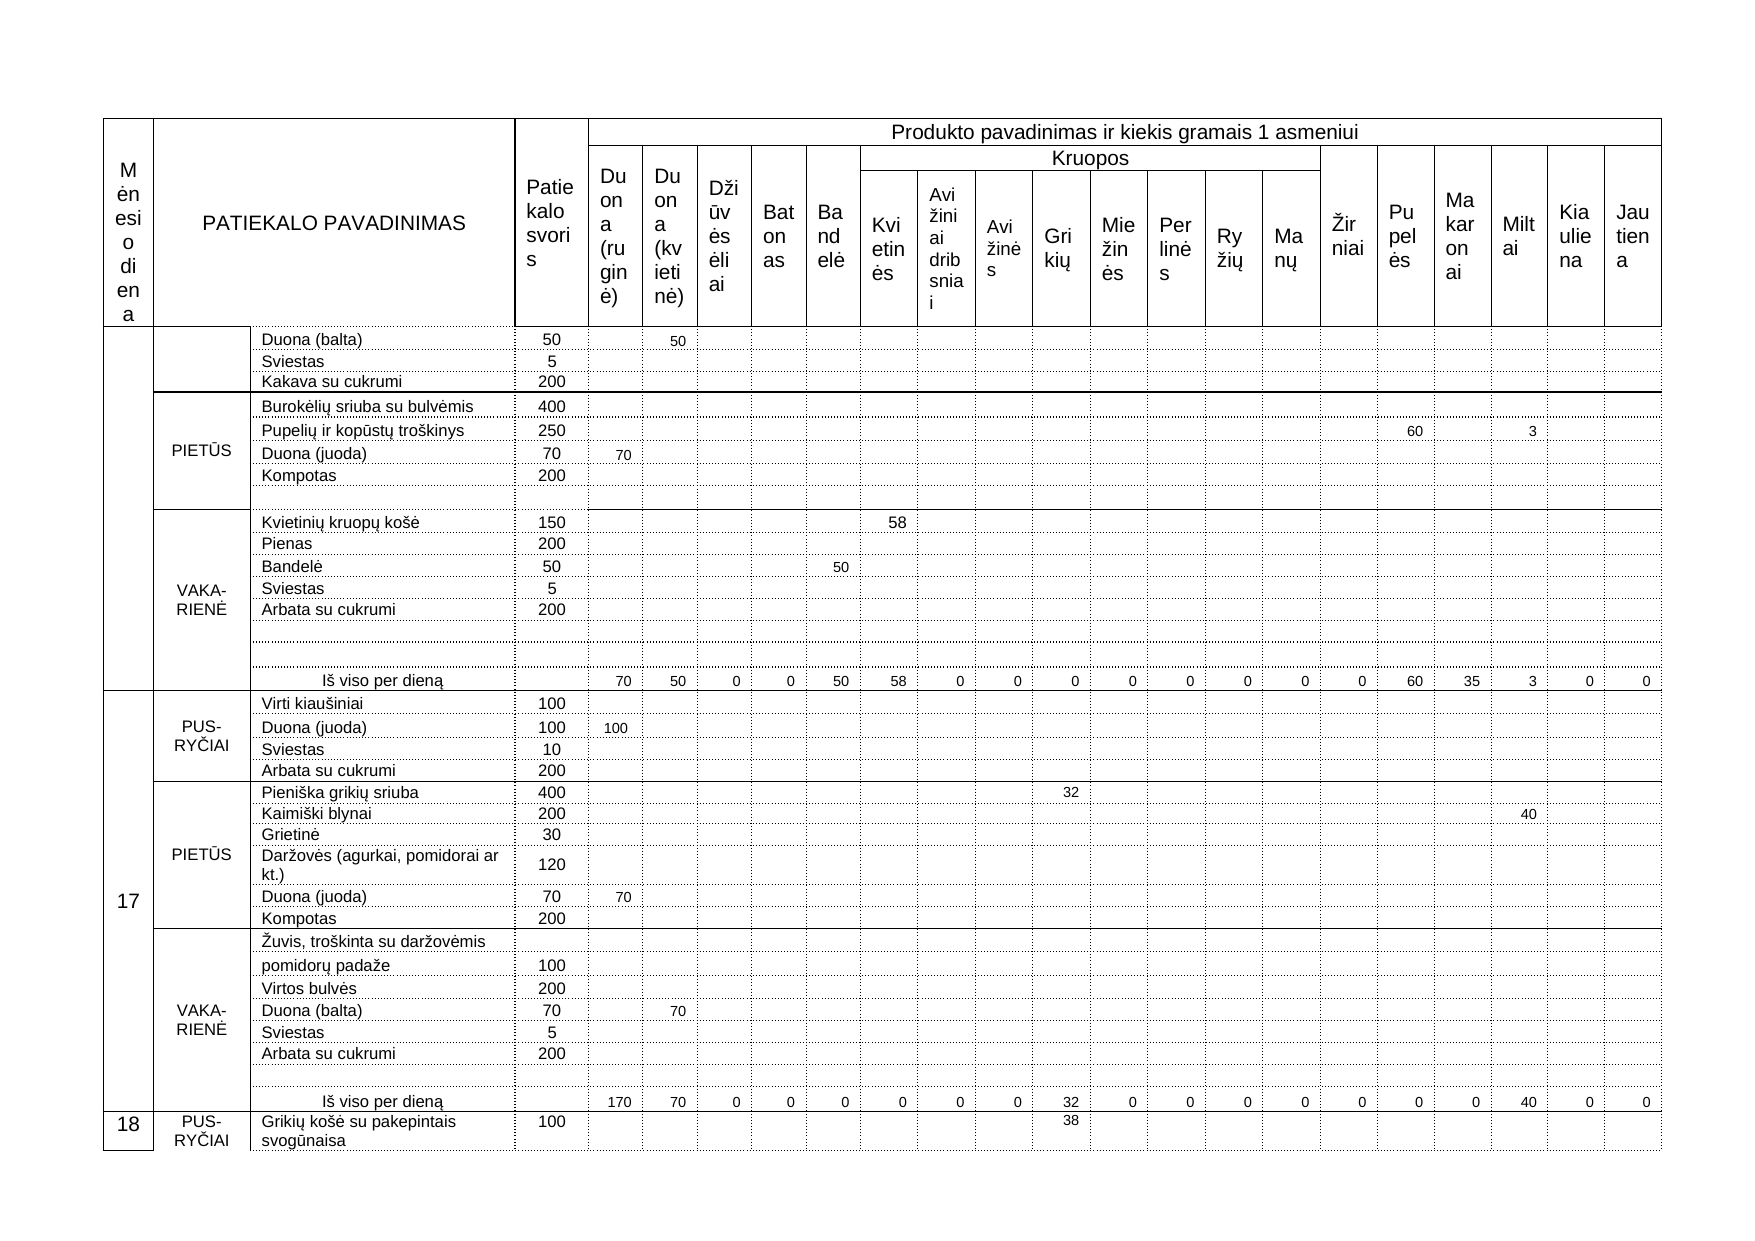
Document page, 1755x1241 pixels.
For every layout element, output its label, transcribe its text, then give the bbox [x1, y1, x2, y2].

table_cell 0 [806, 1086, 860, 1111]
table_cell 0 [1320, 1086, 1377, 1111]
table_cell [1148, 510, 1205, 532]
table_cell [918, 759, 975, 781]
table_cell [806, 598, 860, 619]
table_cell 38 [1033, 1112, 1090, 1150]
table_cell [1548, 1064, 1605, 1086]
table_cell [1263, 803, 1320, 823]
table_cell [918, 691, 975, 713]
table_cell VAKA- RIENĖ [154, 929, 250, 1111]
table_cell [1548, 393, 1605, 416]
table_cell [1263, 906, 1320, 928]
table_cell Duona (juoda) [251, 884, 515, 906]
table_cell [1205, 998, 1263, 1020]
table_cell [1605, 823, 1662, 844]
table_cell [1605, 998, 1662, 1020]
table_cell [589, 998, 643, 1020]
table_cell [697, 1020, 752, 1042]
table_cell [860, 1042, 918, 1064]
table_cell 30 [515, 823, 588, 844]
table_cell [975, 845, 1033, 884]
table_cell [1205, 906, 1263, 928]
table_cell [752, 929, 806, 951]
table_cell [697, 532, 752, 554]
table_cell [1605, 576, 1662, 598]
table_cell [1377, 440, 1434, 463]
table_cell [643, 349, 697, 371]
table_cell [1548, 1020, 1605, 1042]
table_cell [1205, 737, 1263, 759]
table_cell [589, 554, 643, 576]
table_cell [1148, 884, 1205, 906]
table_cell [1263, 759, 1320, 781]
table_cell [1148, 782, 1205, 802]
table_cell [752, 576, 806, 598]
table_cell [589, 951, 643, 974]
table_cell [752, 440, 806, 463]
table_cell [1148, 691, 1205, 713]
table_cell 0 [860, 1086, 918, 1111]
table_cell [1605, 906, 1662, 928]
table_cell [1205, 691, 1263, 713]
table_cell [918, 440, 975, 463]
table_cell [806, 349, 860, 371]
table_cell [1263, 371, 1320, 391]
table_cell [1491, 1112, 1548, 1150]
table_cell [1033, 393, 1090, 416]
table_cell PIETŪS [154, 782, 250, 928]
table_cell 60 [1377, 416, 1434, 440]
table_cell [1263, 1064, 1320, 1086]
table_cell [1434, 416, 1491, 440]
table_cell [1548, 463, 1605, 485]
table_cell [860, 884, 918, 906]
table_cell 200 [515, 463, 588, 485]
table_cell [975, 1020, 1033, 1042]
table_cell [643, 485, 697, 509]
table_cell [752, 782, 806, 802]
table_cell [1548, 884, 1605, 906]
table_cell Pienas [251, 532, 515, 554]
table_cell [643, 1064, 697, 1086]
table_header Produkto pavadinimas ir kiekis gramais 1 asmeniui [589, 119, 1661, 145]
table_cell [1090, 1064, 1148, 1086]
table_cell [1434, 759, 1491, 781]
table_cell [1548, 510, 1605, 532]
table_cell [1090, 759, 1148, 781]
table_cell [860, 782, 918, 802]
table_cell [1548, 440, 1605, 463]
table_cell [1491, 759, 1548, 781]
table_cell [1320, 349, 1377, 371]
table_cell 400 [515, 393, 588, 416]
table_header PATIEKALO PAVADINIMAS [154, 119, 514, 326]
table_cell [975, 823, 1033, 844]
table_cell [806, 1064, 860, 1086]
table_cell [1434, 554, 1491, 576]
table_cell [1377, 510, 1434, 532]
table_header Mėnesio diena [104, 119, 153, 326]
table_cell [1434, 713, 1491, 737]
table_cell [1320, 1112, 1377, 1150]
table_cell [1148, 641, 1205, 666]
table_cell [975, 759, 1033, 781]
table_cell [1605, 1064, 1662, 1086]
table_cell [515, 666, 588, 690]
table_cell [1491, 327, 1548, 349]
table_cell [643, 620, 697, 641]
table_cell 0 [1605, 1086, 1662, 1111]
table_cell [589, 1112, 643, 1150]
table_cell [697, 975, 752, 998]
table_cell [860, 691, 918, 713]
table_cell [918, 1064, 975, 1086]
table_cell [860, 327, 918, 349]
table_cell 50 [515, 554, 588, 576]
table_cell 0 [1033, 666, 1090, 690]
table_cell [752, 554, 806, 576]
table_cell [643, 906, 697, 928]
table_cell [643, 1020, 697, 1042]
table_cell [806, 463, 860, 485]
table_cell [1033, 845, 1090, 884]
table_cell [1320, 998, 1377, 1020]
table_cell [1263, 349, 1320, 371]
table_cell [643, 416, 697, 440]
table_cell [1548, 803, 1605, 823]
table_cell [1148, 1112, 1205, 1150]
table_cell [589, 1042, 643, 1064]
table_cell [1263, 576, 1320, 598]
table_cell [643, 759, 697, 781]
table_cell [1434, 929, 1491, 951]
table_cell [1148, 759, 1205, 781]
table_cell [752, 975, 806, 998]
table_cell [589, 803, 643, 823]
table_cell [643, 371, 697, 391]
table_cell [806, 803, 860, 823]
table_cell 18 [104, 1112, 153, 1150]
table_cell [697, 845, 752, 884]
table_cell 100 [515, 951, 588, 974]
table_cell Kaimiški blynai [251, 803, 515, 823]
table_cell 0 [697, 666, 752, 690]
table_cell [1491, 554, 1548, 576]
table_cell [1434, 349, 1491, 371]
table_cell [1434, 371, 1491, 391]
table_cell [1377, 713, 1434, 737]
table_cell VAKA- RIENĖ [154, 510, 250, 690]
table_cell [975, 371, 1033, 391]
table_cell [589, 1020, 643, 1042]
table_cell [1548, 1042, 1605, 1064]
table_cell 200 [515, 371, 588, 391]
table_cell [975, 803, 1033, 823]
table_cell [1090, 485, 1148, 509]
table_cell [1148, 554, 1205, 576]
table_cell [860, 554, 918, 576]
table_cell [752, 845, 806, 884]
table_cell [806, 906, 860, 928]
table_cell [1033, 823, 1090, 844]
table_cell [1205, 620, 1263, 641]
table_cell [806, 691, 860, 713]
table_cell 58 [860, 666, 918, 690]
table_cell [1205, 713, 1263, 737]
table_cell 58 [860, 510, 918, 532]
table_cell [918, 620, 975, 641]
table_cell [1548, 998, 1605, 1020]
table_cell [1377, 598, 1434, 619]
table_cell [1434, 1020, 1491, 1042]
table_cell 40 [1491, 803, 1548, 823]
table_cell [1548, 532, 1605, 554]
table_cell [860, 951, 918, 974]
table_cell [1033, 906, 1090, 928]
table_cell [589, 906, 643, 928]
table_cell [1377, 691, 1434, 713]
table_cell [1548, 554, 1605, 576]
table_cell 5 [515, 349, 588, 371]
table_cell 0 [1263, 1086, 1320, 1111]
table_cell [806, 416, 860, 440]
table_cell [1205, 1020, 1263, 1042]
table_cell [1263, 975, 1320, 998]
table_cell Bandelė [807, 146, 860, 326]
table_cell [1148, 576, 1205, 598]
table_cell [1434, 845, 1491, 884]
table_cell Džiūvėsėliai [698, 146, 751, 326]
table_cell [589, 327, 643, 349]
table_cell [1033, 371, 1090, 391]
table_cell [1148, 845, 1205, 884]
table_cell [752, 463, 806, 485]
table_cell [1377, 327, 1434, 349]
table_cell [1033, 803, 1090, 823]
table_cell 0 [1548, 666, 1605, 690]
table_cell [1090, 349, 1148, 371]
table_cell 35 [1434, 666, 1491, 690]
table_cell [975, 598, 1033, 619]
table_cell [1263, 737, 1320, 759]
table_cell 0 [1320, 666, 1377, 690]
table_cell [1377, 759, 1434, 781]
table_cell [860, 641, 918, 666]
table_cell [1148, 951, 1205, 974]
table_cell [918, 951, 975, 974]
table_cell [1491, 598, 1548, 619]
table_cell [1033, 884, 1090, 906]
table_cell [1548, 620, 1605, 641]
table_cell [918, 1020, 975, 1042]
table_cell [1205, 393, 1263, 416]
table_cell [1491, 929, 1548, 951]
table_cell [806, 998, 860, 1020]
table_cell [1033, 951, 1090, 974]
table_cell [1148, 713, 1205, 737]
table_cell [1320, 803, 1377, 823]
table_cell [1377, 929, 1434, 951]
table_cell [643, 782, 697, 802]
table_cell [860, 416, 918, 440]
table_cell [1434, 463, 1491, 485]
table_cell [1377, 951, 1434, 974]
table_cell [975, 576, 1033, 598]
table_cell 50 [806, 554, 860, 576]
table_cell Kiauliena [1548, 146, 1604, 326]
table_cell [1148, 485, 1205, 509]
table_cell [1320, 510, 1377, 532]
table_cell Virti kiaušiniai [251, 691, 515, 713]
table_cell [918, 393, 975, 416]
table_cell [589, 485, 643, 509]
table_cell [1548, 349, 1605, 371]
table_cell [697, 951, 752, 974]
table_cell [1377, 349, 1434, 371]
table_cell [752, 1020, 806, 1042]
table_cell [1033, 641, 1090, 666]
table_cell [860, 975, 918, 998]
table_cell [1033, 416, 1090, 440]
table_cell [1033, 1042, 1090, 1064]
table_cell 120 [515, 845, 588, 884]
table_cell [1320, 1042, 1377, 1064]
table_cell [1434, 975, 1491, 998]
table_cell [1263, 598, 1320, 619]
table_cell [752, 1042, 806, 1064]
table_cell Žuvis, troškinta su daržovėmis [251, 929, 515, 951]
table_cell [1491, 485, 1548, 509]
table_cell [1320, 416, 1377, 440]
table_cell [515, 485, 588, 509]
table_cell Duona (balta) [251, 998, 515, 1020]
table_cell [806, 485, 860, 509]
table_cell [1090, 598, 1148, 619]
table_cell [975, 713, 1033, 737]
table_cell [1205, 485, 1263, 509]
table_cell [752, 327, 806, 349]
table_cell [1090, 393, 1148, 416]
table_cell [860, 1112, 918, 1150]
table_cell [697, 349, 752, 371]
table_cell [1090, 510, 1148, 532]
table_cell [697, 327, 752, 349]
table_cell [860, 737, 918, 759]
table_cell [1434, 327, 1491, 349]
table_cell [1548, 641, 1605, 666]
table_cell [975, 1042, 1033, 1064]
table_cell 5 [515, 576, 588, 598]
table_cell [1491, 440, 1548, 463]
table_cell [1434, 620, 1491, 641]
table_cell [975, 620, 1033, 641]
table_cell [1033, 463, 1090, 485]
table_cell [1491, 1064, 1548, 1086]
table_cell [1491, 906, 1548, 928]
table_cell [1320, 440, 1377, 463]
table_cell [1263, 485, 1320, 509]
table_cell [860, 371, 918, 391]
table_cell [1090, 576, 1148, 598]
table_cell [860, 929, 918, 951]
table_cell [860, 598, 918, 619]
table_cell [1491, 1042, 1548, 1064]
table_cell Ryžių [1206, 171, 1262, 326]
table_cell [1548, 713, 1605, 737]
table_cell [806, 759, 860, 781]
table_cell [154, 327, 250, 391]
table_cell [697, 1112, 752, 1150]
table_cell [918, 598, 975, 619]
table_cell [1263, 823, 1320, 844]
table_cell [643, 951, 697, 974]
table_cell Duona (juoda) [251, 440, 515, 463]
table_cell [1605, 975, 1662, 998]
table_cell [1491, 349, 1548, 371]
table_cell 400 [515, 782, 588, 802]
table_cell [1090, 463, 1148, 485]
table_cell [589, 975, 643, 998]
table_cell [1205, 782, 1263, 802]
table_cell [1605, 929, 1662, 951]
table_cell [1033, 713, 1090, 737]
table_header Patiekalo svoris [516, 119, 588, 326]
table_cell [1548, 906, 1605, 928]
table_cell [1263, 884, 1320, 906]
table_cell [697, 371, 752, 391]
table_cell [1148, 532, 1205, 554]
table_cell [1205, 510, 1263, 532]
table_cell [918, 1042, 975, 1064]
table_cell [752, 641, 806, 666]
table_cell [643, 532, 697, 554]
table_cell 0 [1263, 666, 1320, 690]
table_cell [589, 510, 643, 532]
table_cell 200 [515, 803, 588, 823]
table_cell [1605, 782, 1662, 802]
table_cell [918, 975, 975, 998]
table_cell [1491, 975, 1548, 998]
table_cell [1548, 845, 1605, 884]
table_cell [806, 845, 860, 884]
table_cell [1148, 803, 1205, 823]
table_cell [1377, 737, 1434, 759]
table_cell Kvietinių kruopų košė [251, 509, 515, 532]
table_cell 0 [1548, 1086, 1605, 1111]
table_cell [975, 327, 1033, 349]
table_cell [1548, 327, 1605, 349]
table_cell [860, 485, 918, 509]
table_cell Batonas [752, 146, 806, 326]
table_cell [1320, 393, 1377, 416]
table_cell [280, 1064, 515, 1086]
table_cell [697, 884, 752, 906]
table_cell [1263, 782, 1320, 802]
table_cell [1263, 1112, 1320, 1150]
table_cell Sviestas [251, 737, 515, 759]
table_cell [1033, 510, 1090, 532]
table_cell 0 [1090, 666, 1148, 690]
table_cell [1605, 371, 1662, 391]
table_cell [1548, 782, 1605, 802]
table_cell [1605, 327, 1662, 349]
table_cell [975, 532, 1033, 554]
table_cell [643, 440, 697, 463]
table_cell [1148, 598, 1205, 619]
table_cell Sviestas [251, 349, 515, 371]
table_cell [1491, 393, 1548, 416]
table_cell [752, 393, 806, 416]
table_cell [697, 1064, 752, 1086]
table_cell [589, 737, 643, 759]
table_cell [918, 845, 975, 884]
table_cell [1605, 1042, 1662, 1064]
table_cell [752, 951, 806, 974]
table_cell [643, 845, 697, 884]
table_cell [752, 803, 806, 823]
table_cell [1377, 884, 1434, 906]
table_cell [1090, 823, 1148, 844]
table_cell [860, 845, 918, 884]
table_cell [515, 1086, 588, 1111]
table_cell [1434, 884, 1491, 906]
table_cell [1377, 906, 1434, 928]
table_cell [1491, 691, 1548, 713]
table_cell [1090, 691, 1148, 713]
table_cell [860, 463, 918, 485]
table_cell [643, 975, 697, 998]
table_cell [806, 1042, 860, 1064]
table_cell [806, 393, 860, 416]
table_cell 70 [515, 998, 588, 1020]
table_cell [1320, 975, 1377, 998]
table_cell [918, 371, 975, 391]
table_cell [1377, 803, 1434, 823]
table_cell [918, 737, 975, 759]
table_cell [752, 349, 806, 371]
table_cell [1205, 884, 1263, 906]
table_cell [918, 327, 975, 349]
table_cell [1320, 598, 1377, 619]
table_cell Daržovės (agurkai, pomidorai ar kt.) [251, 845, 515, 884]
table_cell [589, 929, 643, 951]
table_cell [1434, 641, 1491, 666]
table_cell [1263, 393, 1320, 416]
table_cell [1033, 620, 1090, 641]
table_cell Kvietinės [861, 171, 917, 326]
table_cell [1434, 737, 1491, 759]
table_cell [1548, 598, 1605, 619]
table_cell Virtos bulvės [251, 975, 515, 998]
table_cell Pupelių ir kopūstų troškinys [251, 416, 515, 440]
table_cell [975, 510, 1033, 532]
table_cell [752, 759, 806, 781]
table_cell [1434, 393, 1491, 416]
table_cell [1320, 906, 1377, 928]
table_cell [1377, 620, 1434, 641]
table_cell [1434, 823, 1491, 844]
table_cell [1548, 951, 1605, 974]
table_cell [589, 416, 643, 440]
table_cell Miežinės [1091, 171, 1147, 326]
table_cell [1090, 975, 1148, 998]
table_cell Makaronai [1435, 146, 1491, 326]
table_cell [697, 691, 752, 713]
table_cell [1320, 691, 1377, 713]
table_cell [1548, 759, 1605, 781]
table_cell [1205, 532, 1263, 554]
table_cell [1491, 951, 1548, 974]
table_cell PIETŪS [154, 393, 250, 509]
table_cell [1205, 440, 1263, 463]
table_cell [975, 393, 1033, 416]
table_cell [975, 998, 1033, 1020]
table_cell [697, 998, 752, 1020]
table_cell [515, 1064, 588, 1086]
table_cell [1548, 1112, 1605, 1150]
table_cell [1491, 510, 1548, 532]
table_cell [697, 485, 752, 509]
table_cell [918, 463, 975, 485]
table_cell 0 [1148, 666, 1205, 690]
table_cell [1434, 998, 1491, 1020]
table_cell Duona (balta) [251, 326, 515, 349]
table_cell [806, 371, 860, 391]
table_cell [1090, 371, 1148, 391]
table_cell [1090, 951, 1148, 974]
table_cell [1033, 1064, 1090, 1086]
table_cell [1434, 782, 1491, 802]
table_cell [697, 1042, 752, 1064]
table_cell 60 [1377, 666, 1434, 690]
table_cell 50 [515, 327, 588, 349]
table_cell [1090, 1042, 1148, 1064]
table_cell [1548, 371, 1605, 391]
table_cell 100 [515, 691, 588, 713]
table_cell [1148, 393, 1205, 416]
table_cell [806, 929, 860, 951]
table_cell Arbata su cukrumi [251, 759, 515, 781]
table_cell [1605, 803, 1662, 823]
table_cell [1320, 641, 1377, 666]
table_cell [918, 416, 975, 440]
table_cell Bandelė [251, 554, 515, 576]
table_cell [589, 576, 643, 598]
table_cell Avižinės [976, 171, 1032, 326]
table_cell [918, 803, 975, 823]
table_cell [1263, 620, 1320, 641]
table_cell [1377, 782, 1434, 802]
table_cell 70 [589, 440, 643, 463]
table_cell [1263, 463, 1320, 485]
table_cell [1377, 371, 1434, 391]
table_cell 0 [1377, 1086, 1434, 1111]
table_cell [1434, 440, 1491, 463]
table_cell [1148, 371, 1205, 391]
table_cell [1033, 440, 1090, 463]
table_cell [1434, 951, 1491, 974]
table_cell [860, 1064, 918, 1086]
table_cell [1205, 823, 1263, 844]
table_cell [1548, 416, 1605, 440]
table_cell [1605, 463, 1662, 485]
table_cell [1205, 1042, 1263, 1064]
table_cell 32 [1033, 1086, 1090, 1111]
table_cell 70 [643, 1086, 697, 1111]
table_cell [806, 782, 860, 802]
table_cell [643, 691, 697, 713]
table_cell 70 [515, 884, 588, 906]
table_cell [1090, 929, 1148, 951]
table_cell [860, 576, 918, 598]
table_cell [1205, 598, 1263, 619]
table_cell [251, 485, 515, 509]
table_cell [589, 691, 643, 713]
table_cell 0 [1148, 1086, 1205, 1111]
table_cell [806, 532, 860, 554]
table_cell 70 [589, 884, 643, 906]
table_cell [697, 463, 752, 485]
table_cell [806, 1112, 860, 1150]
table_cell [697, 737, 752, 759]
table_cell [1148, 975, 1205, 998]
table_cell [1377, 1064, 1434, 1086]
table_cell [1377, 845, 1434, 884]
table_cell [643, 884, 697, 906]
table_cell 200 [515, 906, 588, 928]
table_cell 0 [1090, 1086, 1148, 1111]
table_cell [1148, 440, 1205, 463]
table_cell [752, 737, 806, 759]
table_cell [975, 884, 1033, 906]
table_cell 170 [589, 1086, 643, 1111]
table_cell [1148, 1064, 1205, 1086]
table_cell 3 [1491, 666, 1548, 690]
table_cell [1033, 929, 1090, 951]
table_cell [589, 641, 643, 666]
table_cell [1148, 620, 1205, 641]
table_cell 0 [752, 1086, 806, 1111]
table_cell [1434, 576, 1491, 598]
table_cell [1491, 845, 1548, 884]
table_cell [1263, 327, 1320, 349]
table_cell [1263, 641, 1320, 666]
table_cell [860, 1020, 918, 1042]
table_cell [918, 713, 975, 737]
table_cell [1148, 737, 1205, 759]
table_cell [860, 393, 918, 416]
table_cell [1434, 803, 1491, 823]
table_cell [1205, 576, 1263, 598]
table_cell [1377, 823, 1434, 844]
table_cell [1263, 998, 1320, 1020]
table_cell 32 [1033, 782, 1090, 802]
table_cell [918, 532, 975, 554]
table_cell [643, 641, 697, 666]
table_cell [589, 349, 643, 371]
table_cell [1320, 951, 1377, 974]
table_cell 5 [515, 1020, 588, 1042]
table_cell [1605, 951, 1662, 974]
table_cell [1548, 823, 1605, 844]
table_cell [806, 327, 860, 349]
table_cell [1033, 975, 1090, 998]
table_cell [1263, 1042, 1320, 1064]
table_cell [1148, 823, 1205, 844]
table_cell [1605, 1112, 1662, 1150]
table_cell 0 [918, 666, 975, 690]
table_cell 100 [589, 713, 643, 737]
table_cell Pieniška grikių sriuba [251, 782, 515, 802]
table_cell [1090, 737, 1148, 759]
table_cell [1320, 463, 1377, 485]
table_cell [1033, 485, 1090, 509]
table_cell [1491, 884, 1548, 906]
table_cell [975, 416, 1033, 440]
table_cell [1320, 884, 1377, 906]
table_cell [1434, 532, 1491, 554]
table_cell [643, 393, 697, 416]
table_cell [1033, 327, 1090, 349]
table_cell [806, 641, 860, 666]
table_cell [1033, 998, 1090, 1020]
table_cell Sviestas [251, 576, 515, 598]
table_cell [1548, 975, 1605, 998]
table_cell [1205, 759, 1263, 781]
table_cell [643, 803, 697, 823]
table_cell [1320, 737, 1377, 759]
table_cell [918, 641, 975, 666]
table_cell [1605, 641, 1662, 666]
table_cell 10 [515, 737, 588, 759]
table_cell [589, 371, 643, 391]
table_cell Iš viso per dieną [251, 1086, 515, 1111]
table_cell [1491, 532, 1548, 554]
table_cell [1263, 1020, 1320, 1042]
table_cell [918, 884, 975, 906]
table_cell [1090, 1020, 1148, 1042]
table_cell [1205, 845, 1263, 884]
table_cell [1148, 929, 1205, 951]
table_cell Jautiena [1605, 146, 1661, 326]
table_cell [975, 1064, 1033, 1086]
table_cell [1491, 998, 1548, 1020]
table_cell [1205, 327, 1263, 349]
table_cell [1263, 845, 1320, 884]
table_cell [1205, 803, 1263, 823]
table_cell [918, 998, 975, 1020]
table_cell [1605, 532, 1662, 554]
table_cell [643, 510, 697, 532]
table_cell 0 [1205, 666, 1263, 690]
table_cell Kompotas [251, 463, 515, 485]
table_cell [1320, 929, 1377, 951]
table_cell [1320, 485, 1377, 509]
table_cell 17 [104, 691, 153, 1111]
table_cell [697, 803, 752, 823]
table_cell 0 [1605, 666, 1662, 690]
table_cell [1434, 1042, 1491, 1064]
table_cell Sviestas [251, 1020, 515, 1042]
table_cell [1090, 884, 1148, 906]
table_cell [918, 823, 975, 844]
table_cell [975, 1112, 1033, 1150]
table_cell [1320, 620, 1377, 641]
table_cell [1033, 1020, 1090, 1042]
table_cell [1491, 823, 1548, 844]
table_cell [1605, 884, 1662, 906]
table_cell [752, 510, 806, 532]
table_cell Kruopos [861, 146, 1320, 170]
table_cell [1263, 691, 1320, 713]
table_cell [975, 929, 1033, 951]
table_cell [752, 823, 806, 844]
table_cell [643, 463, 697, 485]
table_cell [697, 510, 752, 532]
table_cell [1491, 463, 1548, 485]
table_cell [1605, 737, 1662, 759]
table_cell [1605, 440, 1662, 463]
table_cell [251, 641, 515, 666]
table_cell [697, 641, 752, 666]
table_cell [1548, 929, 1605, 951]
table_cell [860, 440, 918, 463]
table_cell [1148, 998, 1205, 1020]
table_cell Manų [1263, 171, 1320, 326]
table_cell Iš viso per dieną [251, 666, 515, 690]
table_cell [697, 929, 752, 951]
table_cell [104, 327, 153, 690]
table_cell [1320, 554, 1377, 576]
table_cell [1605, 845, 1662, 884]
table_cell [1033, 759, 1090, 781]
table_cell Kakava su cukrumi [251, 371, 515, 391]
table_cell [860, 998, 918, 1020]
table_cell [860, 906, 918, 928]
table_cell Avižiniai dribsniai [918, 171, 975, 326]
table_cell [1491, 713, 1548, 737]
table_cell [918, 485, 975, 509]
table_cell [1491, 576, 1548, 598]
table_cell [1320, 532, 1377, 554]
table_cell [643, 823, 697, 844]
table_cell Arbata su cukrumi [251, 1042, 515, 1064]
table_cell 250 [515, 416, 588, 440]
table_cell [918, 554, 975, 576]
table_cell [589, 1064, 643, 1086]
table_cell [806, 737, 860, 759]
table_cell 70 [515, 440, 588, 463]
table_cell [918, 929, 975, 951]
table_cell [1205, 416, 1263, 440]
table_cell [860, 349, 918, 371]
table_cell [1320, 845, 1377, 884]
table_cell [643, 929, 697, 951]
table_cell 200 [515, 1042, 588, 1064]
table_cell 0 [975, 666, 1033, 690]
table_cell 0 [1205, 1086, 1263, 1111]
table_cell [1090, 440, 1148, 463]
table_cell [1205, 641, 1263, 666]
table_cell [1033, 737, 1090, 759]
table_cell Duona (kvietinė) [643, 146, 697, 326]
table_cell [1320, 1020, 1377, 1042]
table_cell [1033, 598, 1090, 619]
table_cell [1148, 1020, 1205, 1042]
table_cell Grikių [1033, 171, 1090, 326]
table_cell [1090, 713, 1148, 737]
table_cell [589, 620, 643, 641]
table_cell [251, 1064, 280, 1086]
table_cell Burokėlių sriuba su bulvėmis [251, 393, 515, 416]
table_cell [697, 759, 752, 781]
table_cell [515, 929, 588, 951]
table_cell [1148, 349, 1205, 371]
table_cell [1605, 713, 1662, 737]
table_cell [589, 845, 643, 884]
table_cell [1205, 349, 1263, 371]
table_cell [1148, 463, 1205, 485]
table_cell 200 [515, 532, 588, 554]
table_cell [589, 598, 643, 619]
table_cell [975, 463, 1033, 485]
table_cell [1377, 532, 1434, 554]
table_cell [1605, 691, 1662, 713]
table_cell [1548, 737, 1605, 759]
table_cell [1377, 576, 1434, 598]
table_cell [806, 620, 860, 641]
table_cell [975, 440, 1033, 463]
table_cell [697, 823, 752, 844]
table_cell [1090, 1112, 1148, 1150]
table_cell [515, 620, 588, 641]
table_cell [589, 782, 643, 802]
table_cell [806, 884, 860, 906]
table_cell [1548, 485, 1605, 509]
table_cell [975, 782, 1033, 802]
table_cell [515, 641, 588, 666]
table_cell [1205, 1112, 1263, 1150]
table_cell pomidorų padaže [251, 951, 515, 974]
table_cell [1377, 641, 1434, 666]
table_cell [1548, 691, 1605, 713]
table_cell [697, 620, 752, 641]
table_cell [918, 510, 975, 532]
table_cell 100 [515, 1112, 588, 1150]
table_cell 200 [515, 759, 588, 781]
table_cell [643, 576, 697, 598]
table_cell [975, 906, 1033, 928]
table_cell [752, 713, 806, 737]
table_cell [1605, 416, 1662, 440]
table_cell Perlinės [1148, 171, 1205, 326]
table_cell 0 [1434, 1086, 1491, 1111]
table_cell [1205, 975, 1263, 998]
table_cell [1320, 823, 1377, 844]
table_cell [752, 416, 806, 440]
table_cell PUS- RYČIAI [154, 1112, 250, 1150]
table_cell [1090, 803, 1148, 823]
table_cell 100 [515, 713, 588, 737]
table_cell [860, 532, 918, 554]
table_cell [589, 759, 643, 781]
table_cell [1377, 1020, 1434, 1042]
table_cell [589, 532, 643, 554]
table_cell [1263, 951, 1320, 974]
table_cell [975, 691, 1033, 713]
table_cell [752, 1064, 806, 1086]
table_cell [860, 620, 918, 641]
table_cell 50 [643, 666, 697, 690]
table_cell [752, 485, 806, 509]
table_cell [752, 884, 806, 906]
table_cell [697, 416, 752, 440]
table_cell 0 [918, 1086, 975, 1111]
table_cell [1090, 641, 1148, 666]
table_cell [643, 598, 697, 619]
table_cell [1090, 327, 1148, 349]
table_cell Žirniai [1321, 146, 1377, 326]
table_cell 150 [515, 509, 588, 532]
table_cell [1090, 782, 1148, 802]
table_cell [589, 823, 643, 844]
table_cell [643, 713, 697, 737]
table_cell 200 [515, 598, 588, 619]
table_cell [697, 906, 752, 928]
table_cell [1605, 393, 1662, 416]
table_cell [1205, 929, 1263, 951]
table_cell [1491, 371, 1548, 391]
table_cell [918, 349, 975, 371]
table_cell [752, 998, 806, 1020]
table_cell 0 [975, 1086, 1033, 1111]
table_cell Pupelės [1378, 146, 1434, 326]
table_cell [752, 906, 806, 928]
table_cell [975, 349, 1033, 371]
table_cell [918, 576, 975, 598]
table_cell Grietinė [251, 823, 515, 844]
table_cell [643, 737, 697, 759]
table_cell 3 [1491, 416, 1548, 440]
table_cell [1491, 1020, 1548, 1042]
table_cell [1090, 554, 1148, 576]
table_cell [1320, 782, 1377, 802]
table_cell [643, 1112, 697, 1150]
table_cell 70 [589, 666, 643, 690]
table_cell [1377, 485, 1434, 509]
table_cell [697, 782, 752, 802]
table_cell [1434, 510, 1491, 532]
table_cell [1320, 713, 1377, 737]
table_cell Duona (ruginė) [589, 146, 642, 326]
table_cell [1033, 554, 1090, 576]
table_cell Arbata su cukrumi [251, 598, 515, 619]
table_cell [752, 691, 806, 713]
table_cell [918, 782, 975, 802]
table_cell [697, 576, 752, 598]
table_cell [1491, 620, 1548, 641]
table_cell Duona (juoda) [251, 713, 515, 737]
table_cell [1205, 951, 1263, 974]
table_cell [806, 510, 860, 532]
table_cell [1605, 598, 1662, 619]
table_cell [1434, 1064, 1491, 1086]
table_cell [806, 823, 860, 844]
table_cell [1263, 440, 1320, 463]
table_cell [1434, 691, 1491, 713]
table_cell [1491, 782, 1548, 802]
table_cell [1263, 929, 1320, 951]
table_cell [752, 1112, 806, 1150]
table_cell [806, 975, 860, 998]
table_cell [975, 975, 1033, 998]
table_cell [1605, 349, 1662, 371]
table_cell [752, 620, 806, 641]
table_cell [1491, 641, 1548, 666]
table_cell [1090, 620, 1148, 641]
table_cell [1263, 554, 1320, 576]
table_cell [1033, 349, 1090, 371]
table_cell [1377, 1112, 1434, 1150]
table_cell [1434, 906, 1491, 928]
table_cell [1377, 1042, 1434, 1064]
table_cell [806, 1020, 860, 1042]
table_cell [1148, 906, 1205, 928]
table_cell [1090, 906, 1148, 928]
table_cell [752, 371, 806, 391]
table_cell [1033, 532, 1090, 554]
table_cell [1605, 510, 1662, 532]
table_cell [1320, 759, 1377, 781]
table_cell [1148, 1042, 1205, 1064]
table_cell [752, 598, 806, 619]
table_cell 0 [752, 666, 806, 690]
table_cell [1205, 371, 1263, 391]
table_cell [1605, 485, 1662, 509]
table_cell [1434, 485, 1491, 509]
table_cell [1320, 371, 1377, 391]
table_cell [697, 713, 752, 737]
table_cell [1090, 845, 1148, 884]
table_cell [1148, 327, 1205, 349]
table_cell [860, 713, 918, 737]
table_cell [251, 620, 515, 641]
table_cell [1548, 576, 1605, 598]
table_cell [1320, 1064, 1377, 1086]
table_cell [806, 951, 860, 974]
table_cell 200 [515, 975, 588, 998]
table_cell [1263, 510, 1320, 532]
table_cell [1205, 463, 1263, 485]
table_cell [1605, 1020, 1662, 1042]
table_cell [1205, 554, 1263, 576]
table_cell [1377, 998, 1434, 1020]
table_cell [697, 598, 752, 619]
table_cell [1320, 327, 1377, 349]
table_cell [975, 485, 1033, 509]
table_cell 70 [643, 998, 697, 1020]
table_cell [806, 576, 860, 598]
table_cell [1377, 975, 1434, 998]
table_cell [1263, 416, 1320, 440]
table_cell [1263, 532, 1320, 554]
table_cell [806, 440, 860, 463]
table_cell [1491, 737, 1548, 759]
table_cell PUS- RYČIAI [154, 691, 250, 781]
table_cell [752, 532, 806, 554]
table_cell [1434, 598, 1491, 619]
table_cell [697, 440, 752, 463]
table_cell 50 [643, 327, 697, 349]
table_cell [806, 713, 860, 737]
table_cell Miltai [1492, 146, 1547, 326]
table_cell [860, 803, 918, 823]
table_cell [643, 554, 697, 576]
table_cell [1434, 1112, 1491, 1150]
table_cell [589, 393, 643, 416]
table_cell [1320, 576, 1377, 598]
table_cell [1033, 691, 1090, 713]
table_cell [1090, 416, 1148, 440]
table_cell [697, 554, 752, 576]
table_cell [918, 1112, 975, 1150]
table_cell [1090, 532, 1148, 554]
table_cell 0 [697, 1086, 752, 1111]
table_cell [1205, 1064, 1263, 1086]
table_cell 40 [1491, 1086, 1548, 1111]
table_cell [1148, 416, 1205, 440]
table_cell [1377, 554, 1434, 576]
table_cell [975, 554, 1033, 576]
table_cell [589, 463, 643, 485]
table_cell [975, 737, 1033, 759]
table_cell [1377, 393, 1434, 416]
table_cell [975, 641, 1033, 666]
table_cell [1090, 998, 1148, 1020]
table_cell [1605, 759, 1662, 781]
table_cell [975, 951, 1033, 974]
table_cell [697, 393, 752, 416]
table_cell [860, 759, 918, 781]
table_cell [1605, 620, 1662, 641]
table_cell 50 [806, 666, 860, 690]
table_cell [1263, 713, 1320, 737]
table_cell [1033, 576, 1090, 598]
table_cell [860, 823, 918, 844]
table_cell Kompotas [251, 906, 515, 928]
table_cell [1377, 463, 1434, 485]
table_cell Grikių košė su pakepintais svogūnaisa [251, 1112, 515, 1150]
table_cell [643, 1042, 697, 1064]
table_cell [1605, 554, 1662, 576]
table_cell [918, 906, 975, 928]
